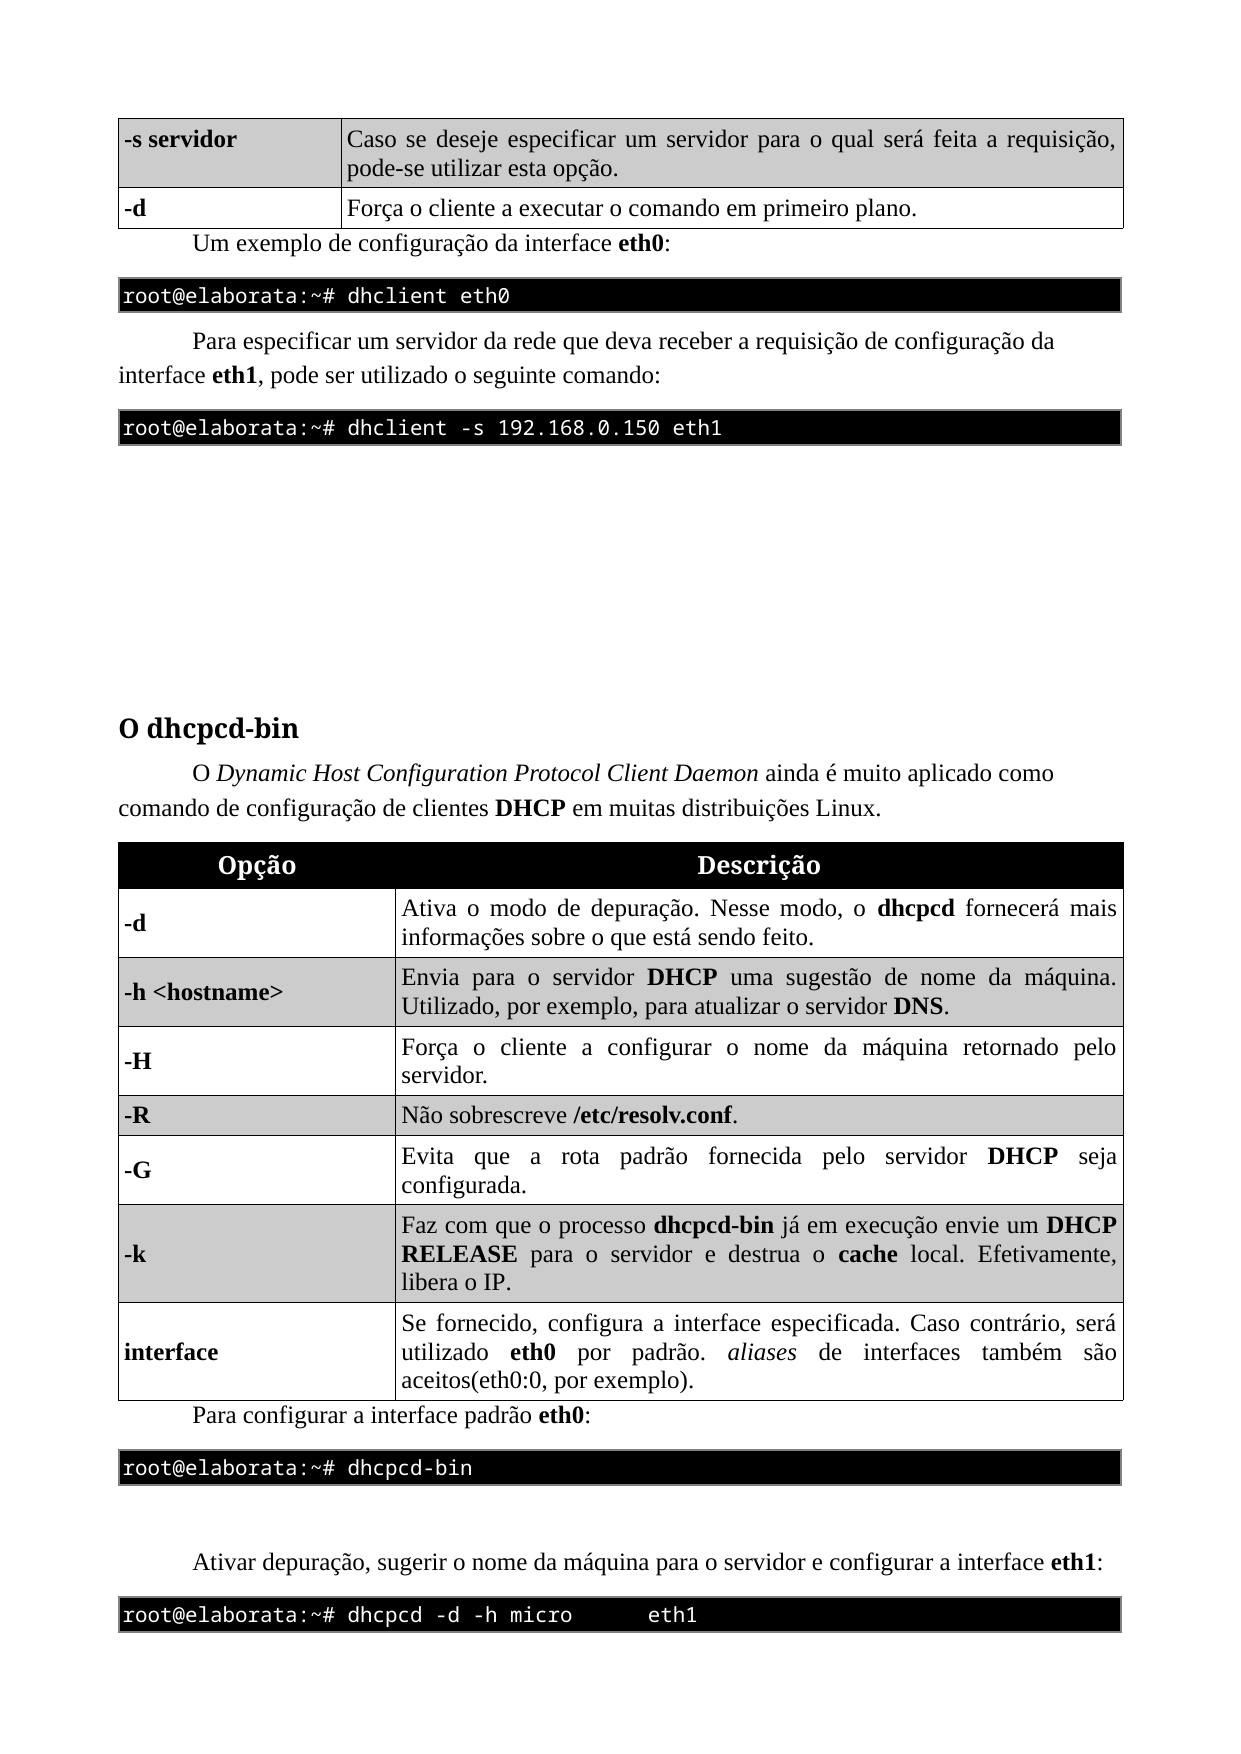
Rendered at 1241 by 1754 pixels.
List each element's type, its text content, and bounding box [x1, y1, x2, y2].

text root@elaborata:~# dhclient -s 192.168.0.150 eth1 [120, 411, 1120, 444]
table_header Descrição [395, 843, 1123, 888]
table_cell Força o cliente a executar o comando em primeiro plano. [342, 188, 1123, 227]
table_cell -s servidor [119, 119, 341, 187]
table_cell -R [119, 1096, 395, 1135]
table_cell interface [119, 1303, 395, 1400]
table_cell Envia para o servidor DHCP uma sugestão de nome da máquina. Utilizado, por exemplo, para atualizar o servidor DNS. [396, 958, 1123, 1026]
text root@elaborata:~# dhcpcd-bin [120, 1451, 1120, 1484]
table_cell Ativa o modo de depuração. Nesse modo, o dhcpcd fornecerá mais informações sobre o que está sendo feito. [396, 889, 1123, 957]
table_cell -k [119, 1205, 395, 1302]
text root@elaborata:~# dhclient eth0 [120, 279, 1120, 311]
table_cell Não sobrescreve /etc/resolv.conf. [396, 1096, 1123, 1135]
text Um exemplo de configuração da interface eth0: [118, 229, 1122, 256]
text Para especificar um servidor da rede que deva receber a requisição de configuração da interface eth1, pode ser utilizado o seguinte comando: [118, 326, 1122, 389]
table_cell Faz com que o processo dhcpcd-bin já em execução envie um DHCP RELEASE para o servidor e destrua o cache local. Efetivamente, libera o IP. [396, 1205, 1123, 1302]
text root@elaborata:~# dhcpcd -d -h micro eth1 [120, 1598, 1120, 1631]
table_cell -H [119, 1027, 395, 1095]
table_cell -d [119, 889, 395, 957]
table_cell Evita que a rota padrão fornecida pelo servidor DHCP seja configurada. [396, 1136, 1123, 1204]
table_cell -G [119, 1136, 395, 1204]
table_cell -d [119, 188, 341, 227]
table_cell Força o cliente a configurar o nome da máquina retornado pelo servidor. [396, 1027, 1123, 1095]
table_header Opção [119, 843, 395, 888]
text Para configurar a interface padrão eth0: [118, 1401, 1122, 1429]
table_cell Caso se deseje especificar um servidor para o qual será feita a requisição, pode-se utilizar esta opção. [342, 119, 1123, 187]
text O Dynamic Host Configuration Protocol Client Daemon ainda é muito aplicado como comando de configuração de clientes DHCP em muitas distribuições Linux. [118, 758, 1122, 822]
table_cell -h <hostname> [119, 958, 395, 1026]
subtitle O dhcpcd-bin [118, 710, 1122, 747]
table_cell Se fornecido, configura a interface especificada. Caso contrário, será utilizado eth0 por padrão. aliases de interfaces também são aceitos(eth0:0, por exemplo). [396, 1303, 1123, 1400]
text Ativar depuração, sugerir o nome da máquina para o servidor e configurar a interface eth1: [118, 1547, 1122, 1576]
